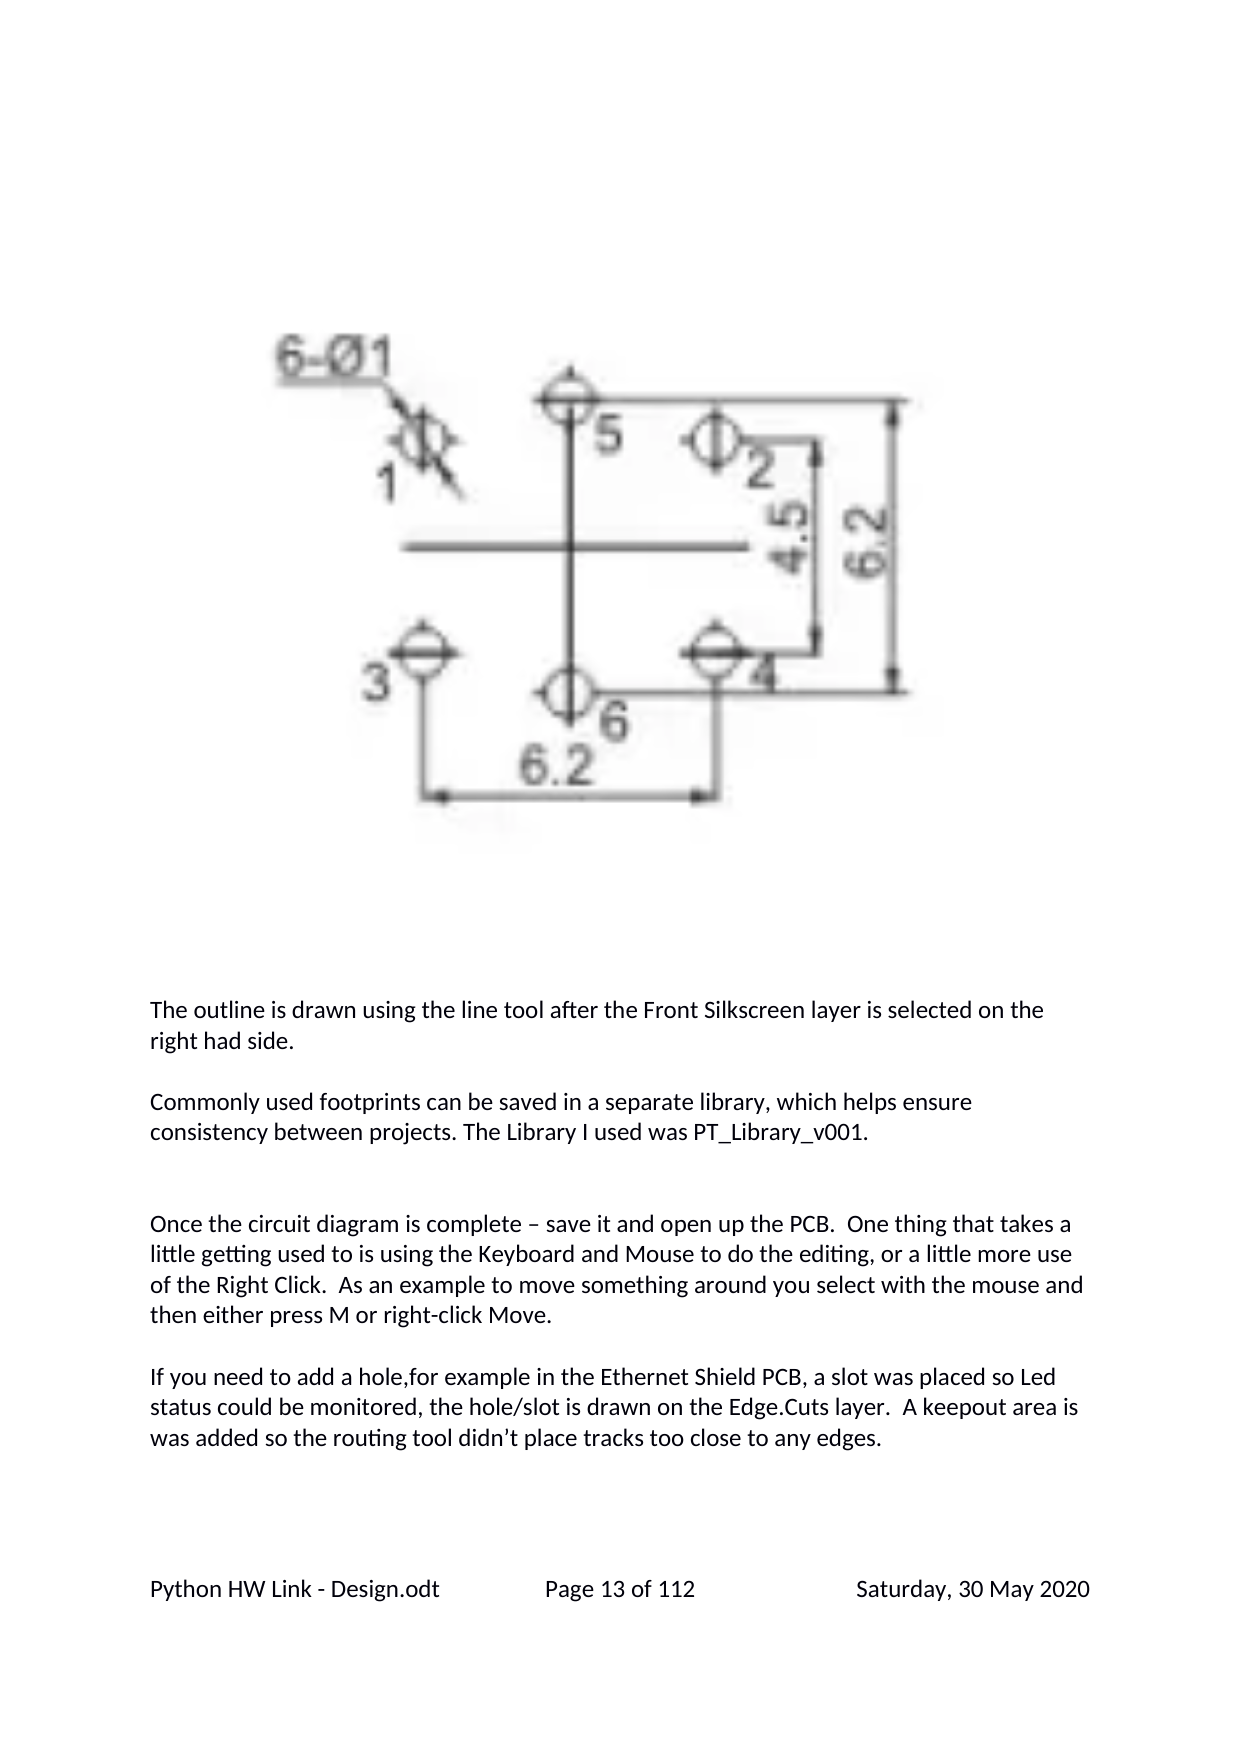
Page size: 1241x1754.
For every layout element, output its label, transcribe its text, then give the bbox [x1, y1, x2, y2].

text The outline is drawn using the line tool after the Front Silkscreen layer is selected on the right had side. [150, 994, 1090, 1055]
text If you need to add a hole,for example in the Ethernet Shield PCB, a slot was placed so Led status could be monitored, the hole/slot is drawn on the Edge.Cuts layer. A keepout area is was added so the routing tool didn’t place tracks too close to any edges. [150, 1361, 1090, 1452]
text Once the circuit diagram is complete – save it and open up the PCB. One thing that takes a little getting used to is using the Keyboard and Mouse to do the editing, or a little more use of the Right Click. As an example to move something around you select with the mouse and then either press M or right-click Move. [150, 1208, 1090, 1330]
picture [150, 150, 1091, 903]
text Commonly used footprints can be saved in a separate library, which helps ensure consistency between projects. The Library I used was PT_Library_v001. [150, 1086, 1090, 1147]
